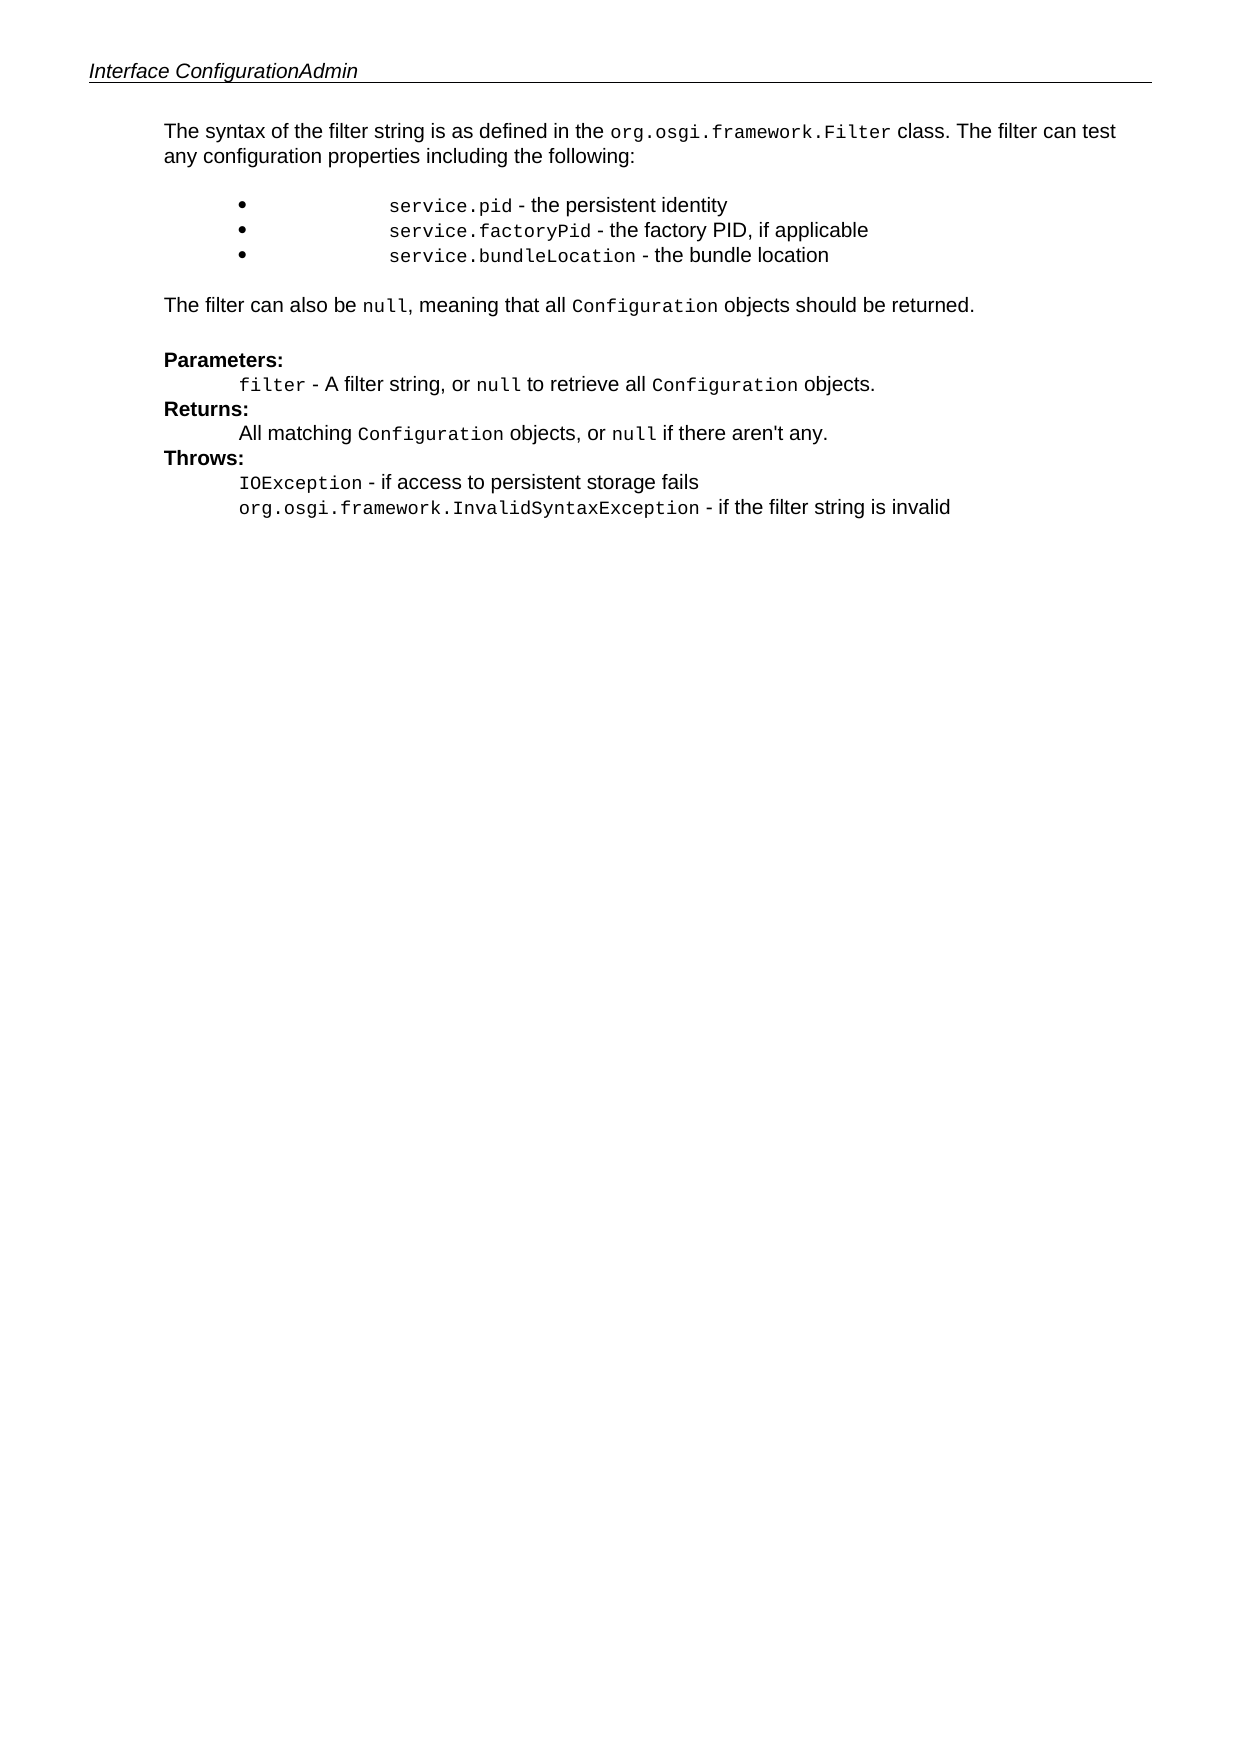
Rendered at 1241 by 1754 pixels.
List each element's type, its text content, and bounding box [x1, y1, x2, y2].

text Parameters: [163, 348, 1152, 372]
list service.factoryPid - the factory PID, if applicable [238, 218, 1152, 243]
text org.osgi.framework.InvalidSyntaxException - if the filter string is invalid [238, 495, 1152, 520]
text filter - A filter string, or null to retrieve all Configuration objects. [238, 372, 1152, 397]
list service.pid - the persistent identity [238, 193, 1152, 218]
list service.bundleLocation - the bundle location [238, 243, 1152, 268]
text Throws: [163, 446, 1152, 470]
text All matching Configuration objects, or null if there aren't any. [238, 421, 1152, 446]
text The syntax of the filter string is as defined in the org.osgi.framework.Filter class. The filter can test any configuration properties including the following: [163, 118, 1152, 168]
text The filter can also be null, meaning that all Configuration objects should be returned. [163, 293, 1152, 318]
text Returns: [163, 397, 1152, 421]
text IOException - if access to persistent storage fails [238, 470, 1152, 495]
